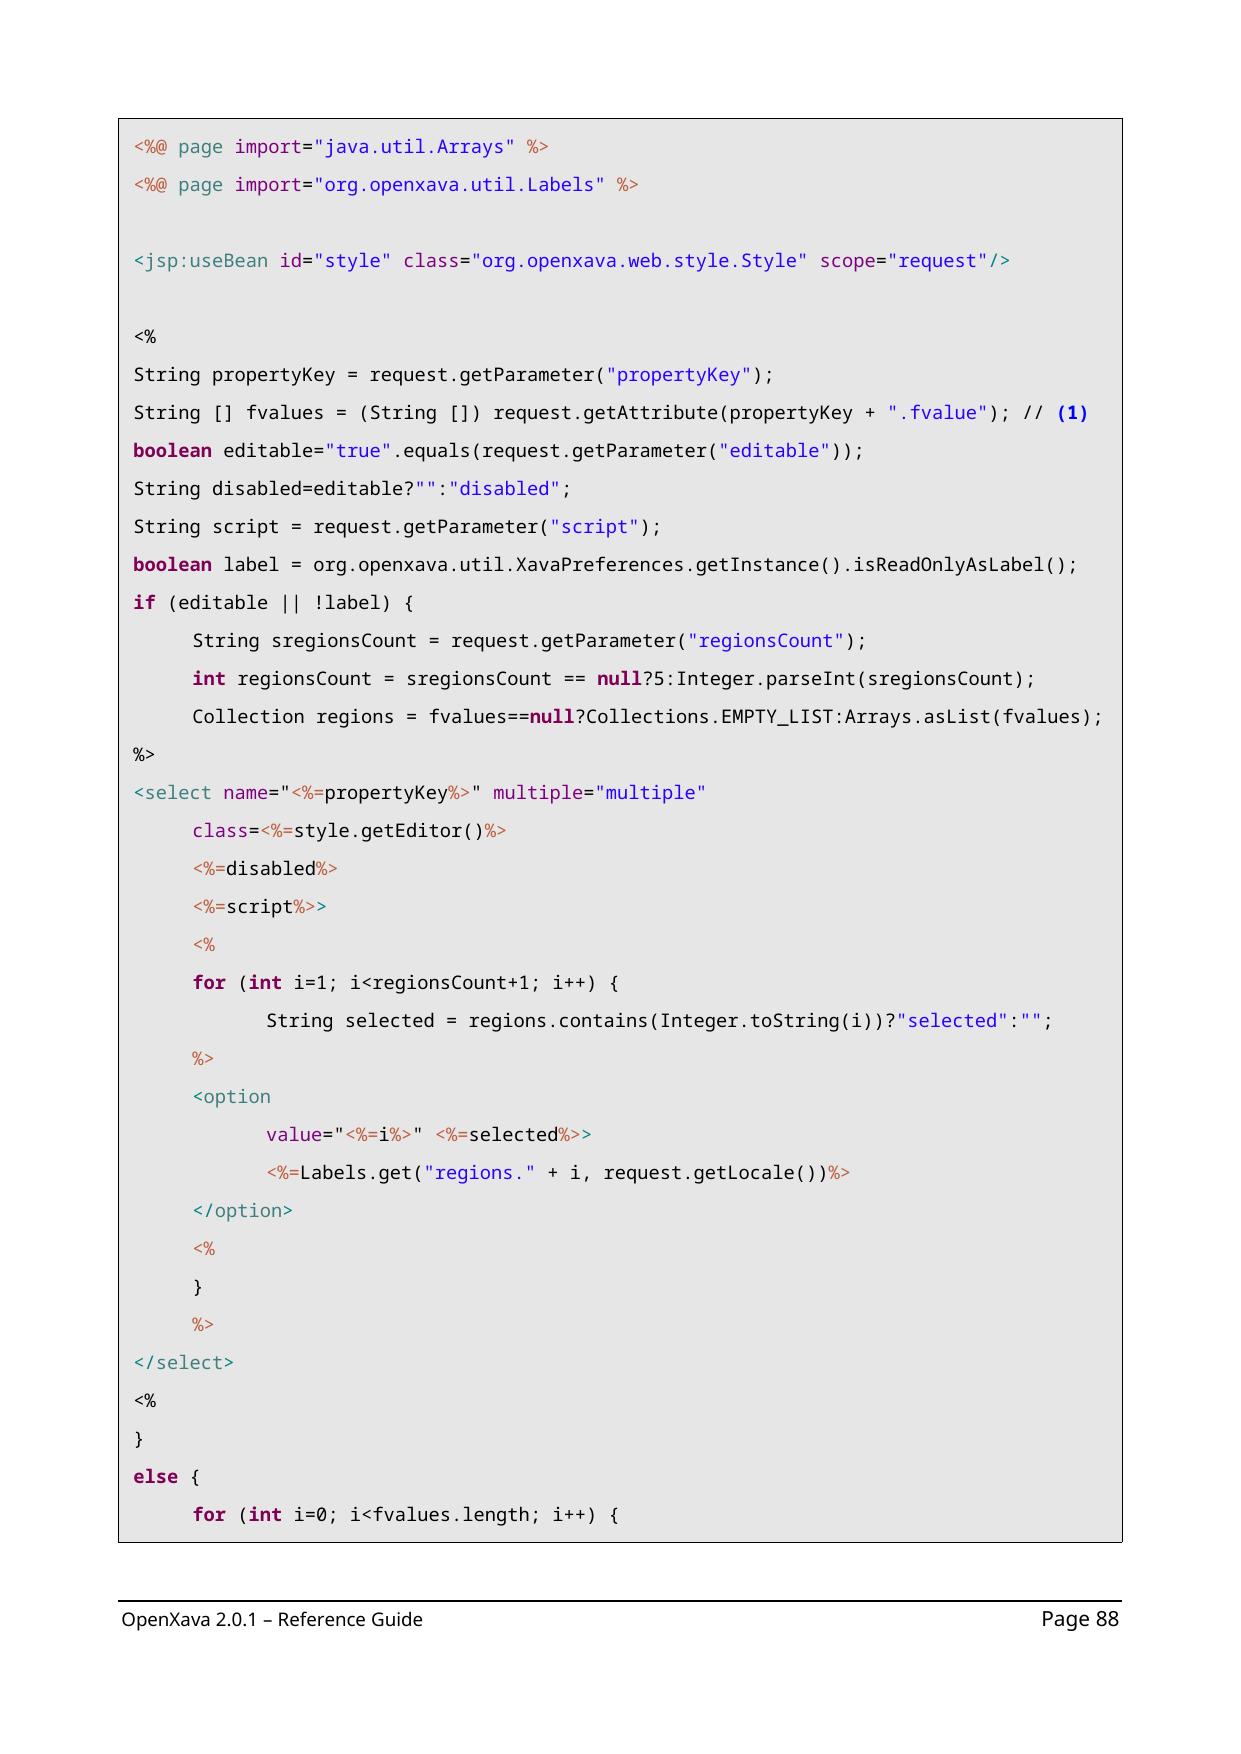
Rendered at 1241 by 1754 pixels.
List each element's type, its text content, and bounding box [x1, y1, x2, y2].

text <%=Labels.get("regions." + i, request.getLocale())%> [119, 1145, 1122, 1183]
text %> [119, 1031, 1122, 1069]
text <%=script%>> [119, 878, 1122, 917]
text class=<%=style.getEditor()%> [119, 802, 1122, 841]
text <% [119, 308, 1122, 346]
text %> [119, 1297, 1122, 1335]
text <option [119, 1069, 1122, 1107]
text <jsp:useBean id="style" class="org.openxava.web.style.Style" scope="request"/> [119, 232, 1122, 270]
text <%@ page import="org.openxava.util.Labels" %> [119, 156, 1122, 194]
text String selected = regions.contains(Integer.toString(i))?"selected":""; [119, 993, 1122, 1031]
text String disabled=editable?"":"disabled"; [119, 460, 1122, 498]
text String sregionsCount = request.getParameter("regionsCount"); [119, 612, 1122, 650]
text %> [119, 726, 1122, 764]
text String propertyKey = request.getParameter("propertyKey"); [119, 346, 1122, 384]
text for (int i=0; i<fvalues.length; i++) { [119, 1487, 1122, 1542]
text String script = request.getParameter("script"); [119, 498, 1122, 536]
text <% [119, 1373, 1122, 1411]
text <%=disabled%> [119, 841, 1122, 878]
text <% [119, 1221, 1122, 1259]
text } [119, 1259, 1122, 1297]
text Collection regions = fvalues==null?Collections.EMPTY_LIST:Arrays.asList(fvalues); [119, 688, 1122, 726]
text } [119, 1411, 1122, 1449]
text value="<%=i%>" <%=selected%>> [119, 1107, 1122, 1145]
text <select name="<%=propertyKey%>" multiple="multiple" [119, 764, 1122, 802]
text boolean editable="true".equals(request.getParameter("editable")); [119, 422, 1122, 460]
text else { [119, 1449, 1122, 1487]
text int regionsCount = sregionsCount == null?5:Integer.parseInt(sregionsCount); [119, 650, 1122, 688]
text <%@ page import="java.util.Arrays" %> [119, 119, 1122, 156]
text </select> [119, 1335, 1122, 1373]
text boolean label = org.openxava.util.XavaPreferences.getInstance().isReadOnlyAsLabel(); [119, 536, 1122, 574]
text String [] fvalues = (String []) request.getAttribute(propertyKey + ".fvalue"); // (1) [119, 384, 1122, 422]
text for (int i=1; i<regionsCount+1; i++) { [119, 954, 1122, 993]
text if (editable || !label) { [119, 574, 1122, 612]
text </option> [119, 1183, 1122, 1221]
text <% [119, 917, 1122, 954]
